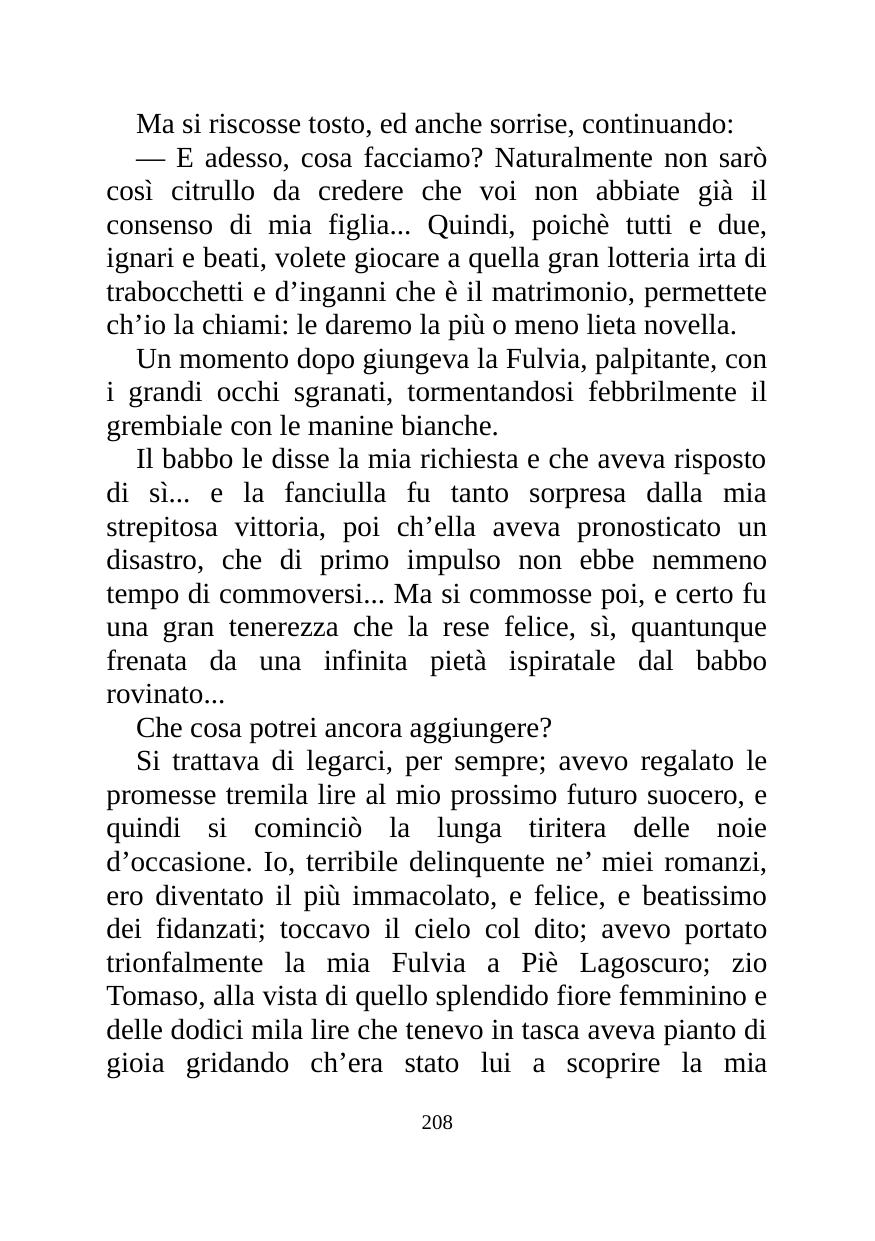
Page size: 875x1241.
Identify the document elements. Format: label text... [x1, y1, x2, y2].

text Il babbo le disse la mia richiesta e che aveva risposto di sì... e la fanciulla fu tanto sorpresa dalla mia strepitosa vittoria, poi ch’ella aveva pronosticato un disastro, che di primo impulso non ebbe nemmeno tempo di commoversi... Ma si commosse poi, e certo fu una gran tenerezza che la rese felice, sì, quantunque frenata da una infinita pietà ispiratale dal babbo rovinato... [106, 442, 768, 710]
text Che cosa potrei ancora aggiungere? [106, 710, 768, 743]
text Ma si riscosse tosto, ed anche sorrise, continuando: [106, 106, 768, 140]
text — E adesso, cosa facciamo? Naturalmente non sarò così citrullo da credere che voi non abbiate già il consenso di mia figlia... Quindi, poichè tutti e due, ignari e beati, volete giocare a quella gran lotteria irta di trabocchetti e d’inganni che è il matrimonio, permettete ch’io la chiami: le daremo la più o meno lieta novella. [106, 140, 768, 341]
text Un momento dopo giungeva la Fulvia, palpitante, con i grandi occhi sgranati, tormentandosi febbrilmente il grembiale con le manine bianche. [106, 341, 768, 442]
text Si trattava di legarci, per sempre; avevo regalato le promesse tremila lire al mio prossimo futuro suocero, e quindi si cominciò la lunga tiritera delle noie d’occasione. Io, terribile delinquente ne’ miei romanzi, ero diventato il più immacolato, e felice, e beatissimo dei fidanzati; toccavo il cielo col dito; avevo portato trionfalmente la mia Fulvia a Piè Lagoscuro; zio Tomaso, alla vista di quello splendido fiore femminino e delle dodici mila lire che tenevo in tasca aveva pianto di gioia gridando ch’era stato lui a scoprire la mia [106, 743, 768, 1079]
